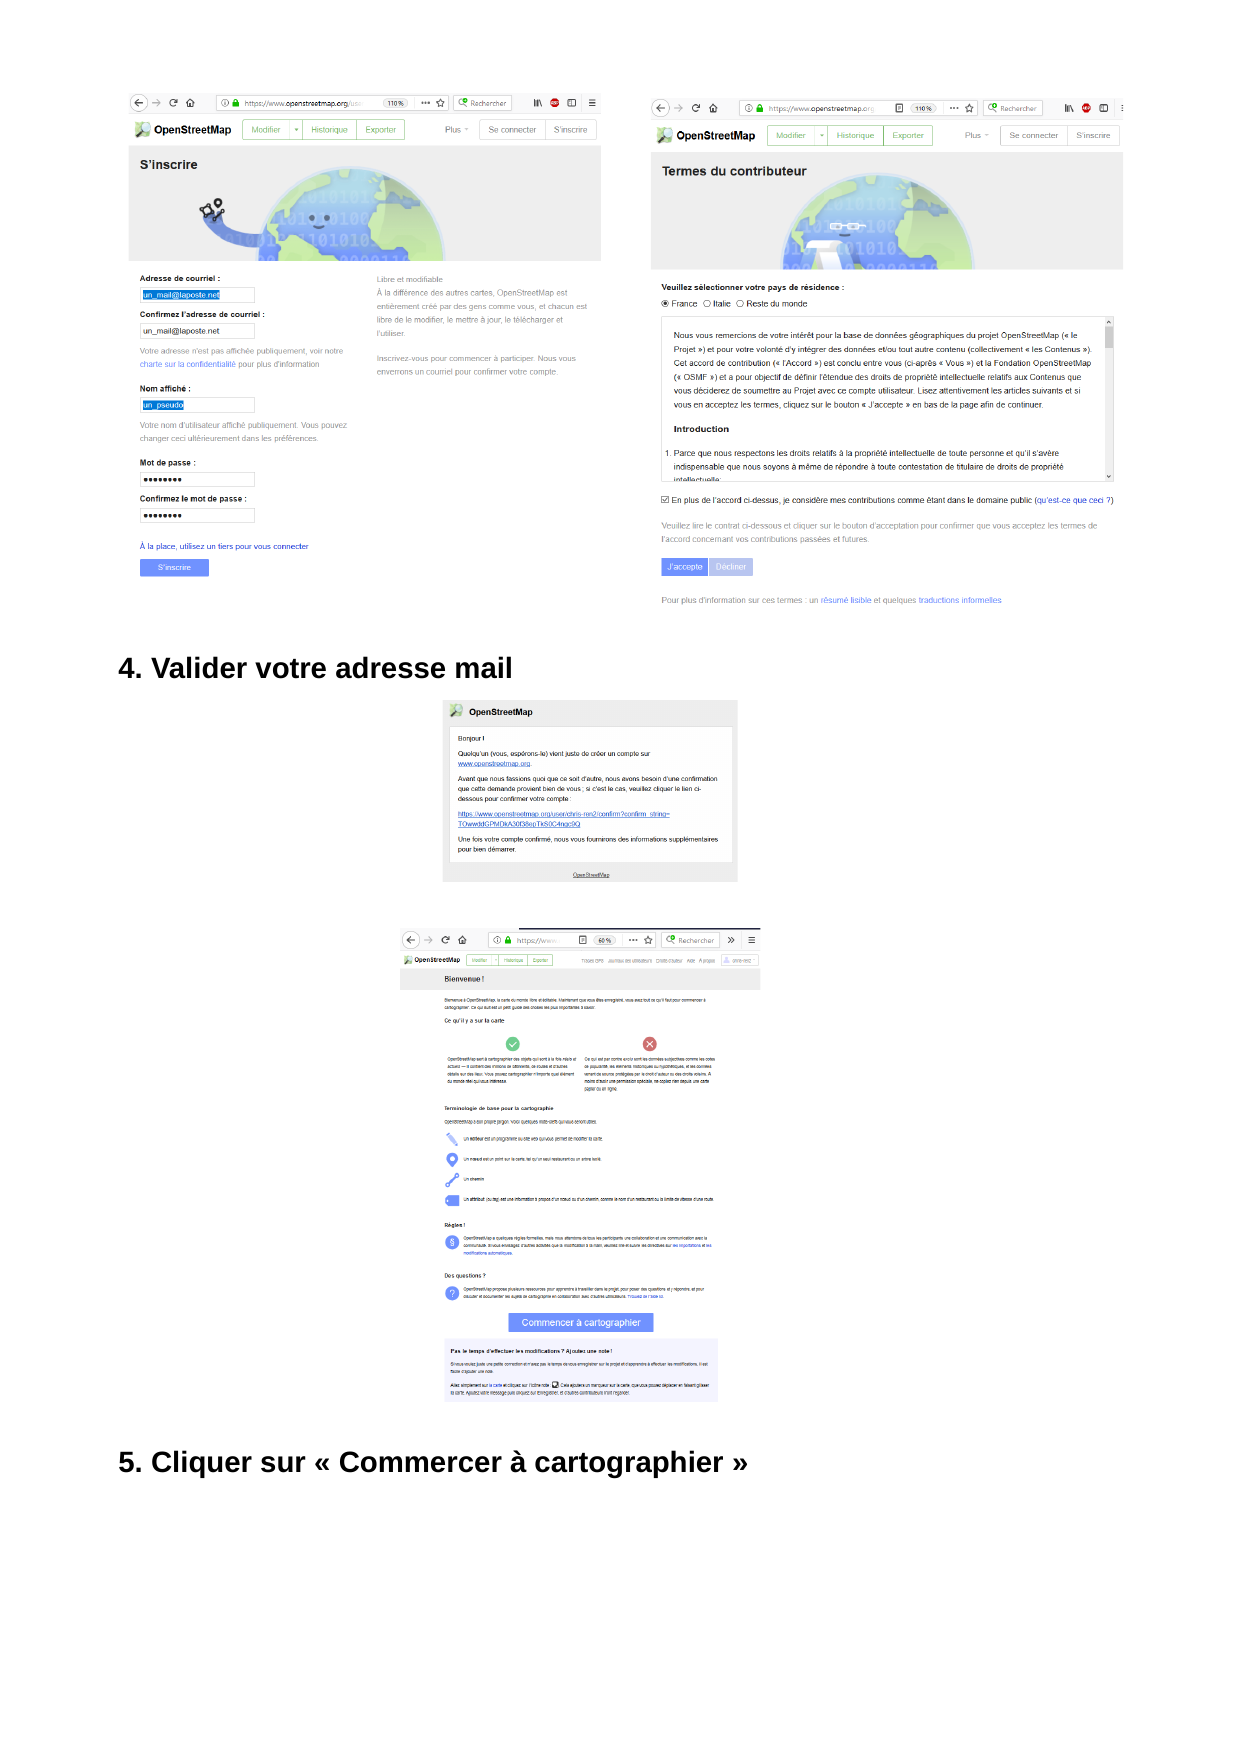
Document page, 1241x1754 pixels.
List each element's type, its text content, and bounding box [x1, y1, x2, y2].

subtitle 5. Cliquer sur « Commercer à cartographier » [118, 1444, 1122, 1478]
picture [128, 93, 601, 580]
picture [400, 928, 761, 1402]
picture [650, 98, 1124, 613]
picture [442, 700, 738, 882]
subtitle 4. Valider votre adresse mail [118, 651, 1122, 685]
